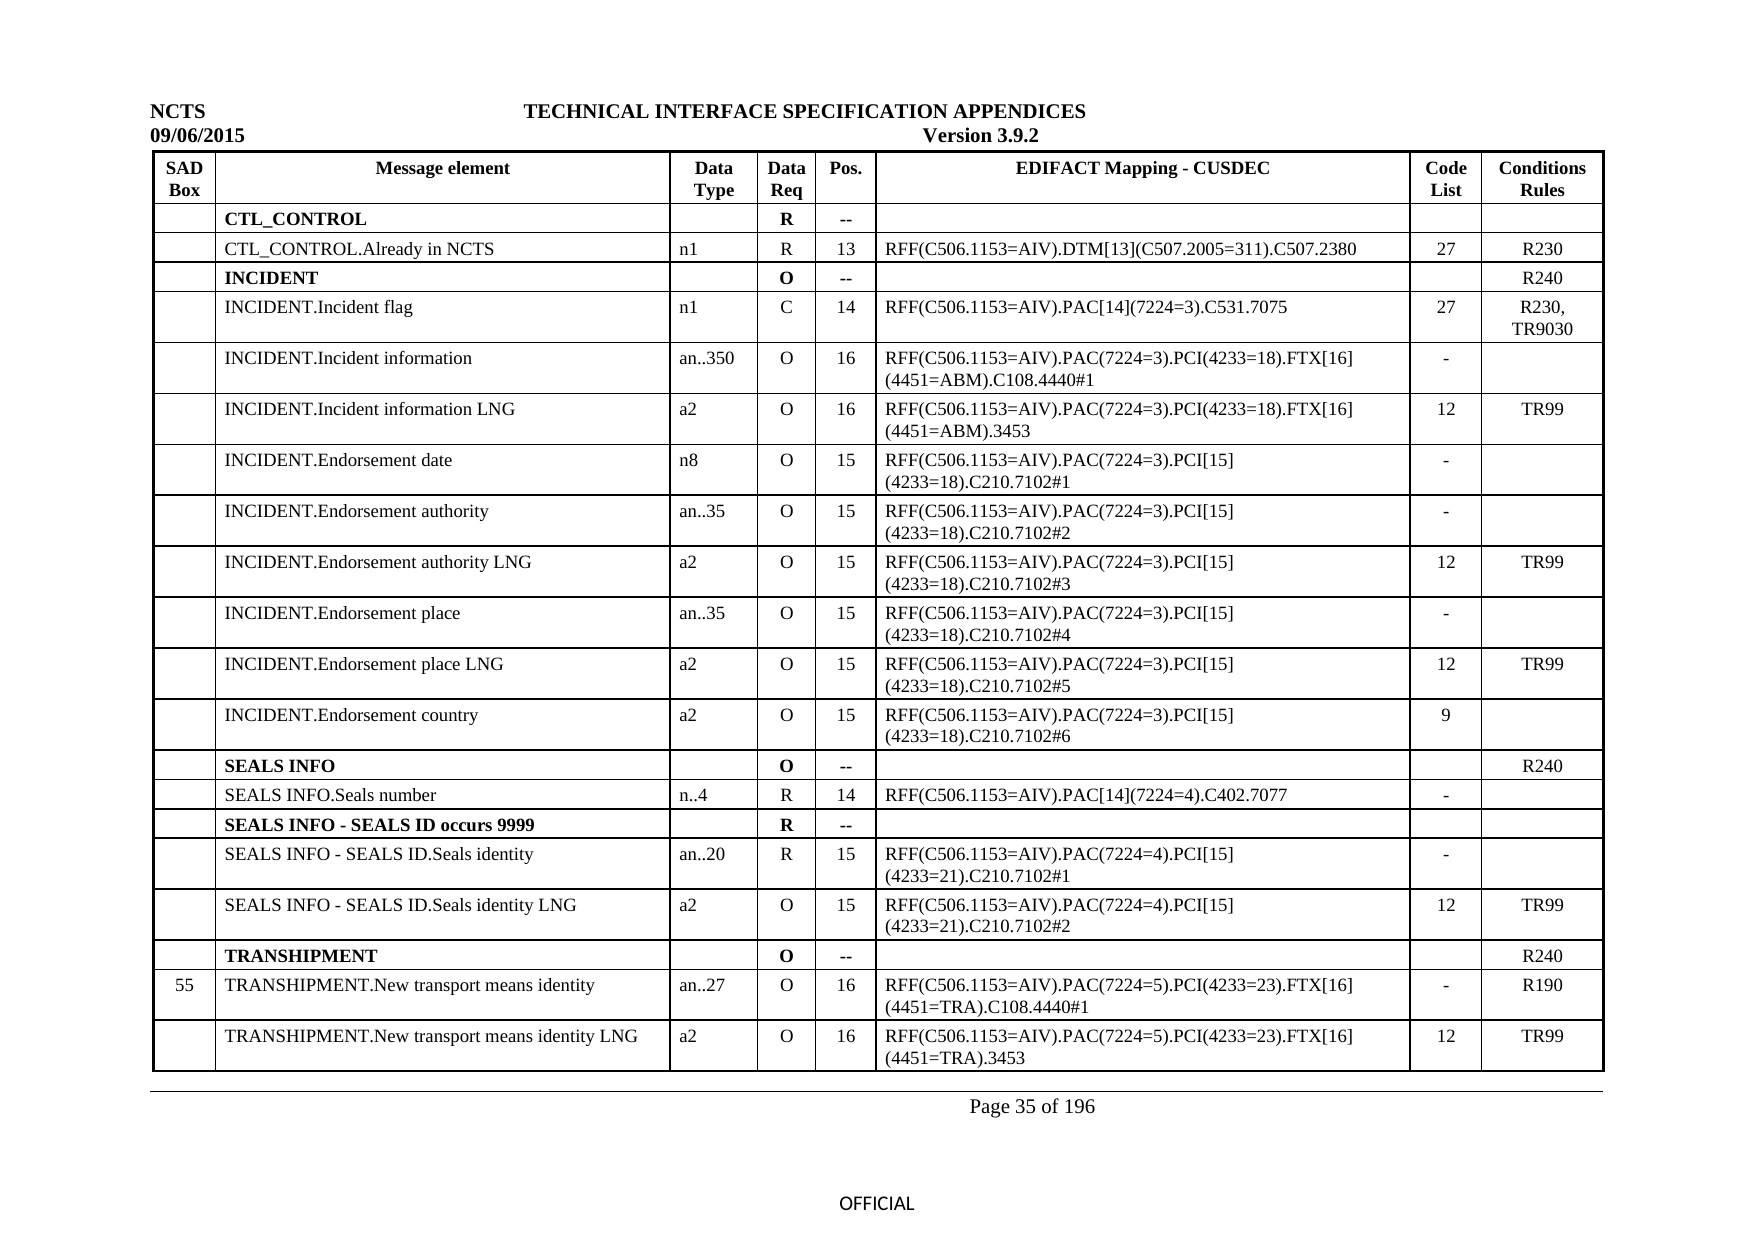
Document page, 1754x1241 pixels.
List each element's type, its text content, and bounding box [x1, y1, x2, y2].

table_cell [155, 343, 215, 392]
table_cell [1411, 263, 1481, 291]
table_cell O [758, 343, 815, 392]
table_header EDIFACT Mapping - CUSDEC [877, 153, 1409, 202]
table_cell SEALS INFO.Seals number [216, 780, 669, 808]
table_cell [671, 204, 757, 232]
table_cell [155, 751, 215, 778]
table_cell 15 [816, 839, 875, 888]
table_cell [155, 204, 215, 232]
table_cell O [758, 649, 815, 698]
table_cell RFF(C506.1153=AIV).PAC(7224=3).PCI(4233=18).FTX[16](4451=ABM).3453 [877, 394, 1409, 443]
table_header Conditions Rules [1482, 153, 1602, 202]
table_cell - [1411, 970, 1481, 1019]
table_cell [877, 941, 1409, 968]
table_cell [155, 700, 215, 749]
table_cell INCIDENT.Endorsement country [216, 700, 669, 749]
table_cell [155, 394, 215, 443]
table_cell [1411, 941, 1481, 968]
table_cell RFF(C506.1153=AIV).PAC(7224=5).PCI(4233=23).FTX[16](4451=TRA).C108.4440#1 [877, 970, 1409, 1019]
table_cell 9 [1411, 700, 1481, 749]
table_cell -- [816, 263, 875, 291]
table_cell R [758, 810, 815, 837]
table_cell SEALS INFO [216, 751, 669, 778]
table_cell [155, 810, 215, 837]
table_header Data Type [671, 153, 757, 202]
table_cell 15 [816, 496, 875, 545]
table_cell an..35 [671, 496, 757, 545]
table_cell 27 [1411, 233, 1481, 261]
table_cell 13 [816, 233, 875, 261]
table_cell a2 [671, 547, 757, 596]
table_cell an..350 [671, 343, 757, 392]
table_cell O [758, 970, 815, 1019]
table_cell a2 [671, 649, 757, 698]
table_cell [671, 941, 757, 968]
table_cell [1482, 839, 1602, 888]
table_cell - [1411, 780, 1481, 808]
table_cell RFF(C506.1153=AIV).PAC(7224=3).PCI[15](4233=18).C210.7102#5 [877, 649, 1409, 698]
table_cell - [1411, 598, 1481, 647]
table_cell [155, 1021, 215, 1070]
table_cell [671, 263, 757, 291]
table_cell RFF(C506.1153=AIV).PAC(7224=3).PCI(4233=18).FTX[16](4451=ABM).C108.4440#1 [877, 343, 1409, 392]
table_cell n..4 [671, 780, 757, 808]
table_cell 27 [1411, 292, 1481, 342]
table_cell O [758, 445, 815, 494]
table_cell 12 [1411, 1021, 1481, 1070]
table_cell 16 [816, 394, 875, 443]
table_cell R230 [1482, 233, 1602, 261]
table_cell RFF(C506.1153=AIV).PAC(7224=3).PCI[15](4233=18).C210.7102#1 [877, 445, 1409, 494]
table_cell -- [816, 751, 875, 778]
table_cell 15 [816, 700, 875, 749]
table_cell R [758, 780, 815, 808]
table_cell SEALS INFO - SEALS ID occurs 9999 [216, 810, 669, 837]
table_cell RFF(C506.1153=AIV).PAC(7224=4).PCI[15](4233=21).C210.7102#2 [877, 890, 1409, 939]
table_cell 15 [816, 445, 875, 494]
table_cell INCIDENT.Incident information [216, 343, 669, 392]
table_cell [671, 751, 757, 778]
table_cell a2 [671, 1021, 757, 1070]
table_cell O [758, 496, 815, 545]
table_cell [1411, 810, 1481, 837]
table_cell R240 [1482, 751, 1602, 778]
table_cell O [758, 263, 815, 291]
table_cell TR99 [1482, 890, 1602, 939]
table_cell CTL_CONTROL.Already in NCTS [216, 233, 669, 261]
table_cell - [1411, 496, 1481, 545]
table_cell INCIDENT.Endorsement authority [216, 496, 669, 545]
table_cell 55 [155, 970, 215, 1019]
table_cell SEALS INFO - SEALS ID.Seals identity LNG [216, 890, 669, 939]
table_cell 14 [816, 292, 875, 342]
table_cell O [758, 547, 815, 596]
table_cell [155, 445, 215, 494]
table_cell INCIDENT.Endorsement place LNG [216, 649, 669, 698]
table_cell [1482, 496, 1602, 545]
table_cell O [758, 598, 815, 647]
table_cell 16 [816, 1021, 875, 1070]
table_cell -- [816, 810, 875, 837]
table_cell 15 [816, 890, 875, 939]
table_cell RFF(C506.1153=AIV).PAC(7224=4).PCI[15](4233=21).C210.7102#1 [877, 839, 1409, 888]
table_cell TRANSHIPMENT.New transport means identity LNG [216, 1021, 669, 1070]
table_cell O [758, 890, 815, 939]
table_cell [155, 890, 215, 939]
table_cell RFF(C506.1153=AIV).PAC(7224=3).PCI[15](4233=18).C210.7102#2 [877, 496, 1409, 545]
table_cell [155, 263, 215, 291]
table_cell [1482, 445, 1602, 494]
table_cell 16 [816, 970, 875, 1019]
table_cell [877, 204, 1409, 232]
table_cell 16 [816, 343, 875, 392]
table_cell [1482, 780, 1602, 808]
table_cell [877, 751, 1409, 778]
table_cell R [758, 839, 815, 888]
table_cell TRANSHIPMENT [216, 941, 669, 968]
table_cell [155, 649, 215, 698]
table_cell a2 [671, 394, 757, 443]
table_cell [155, 839, 215, 888]
table_cell [1482, 700, 1602, 749]
table_cell INCIDENT.Endorsement date [216, 445, 669, 494]
table_cell R [758, 233, 815, 261]
table_cell [155, 496, 215, 545]
table_cell RFF(C506.1153=AIV).PAC[14](7224=3).C531.7075 [877, 292, 1409, 342]
table_cell a2 [671, 890, 757, 939]
table_cell RFF(C506.1153=AIV).PAC(7224=3).PCI[15](4233=18).C210.7102#3 [877, 547, 1409, 596]
table_cell an..35 [671, 598, 757, 647]
table_cell O [758, 941, 815, 968]
table_cell INCIDENT.Incident flag [216, 292, 669, 342]
table_cell [155, 233, 215, 261]
table_cell [1482, 598, 1602, 647]
table_cell [1482, 204, 1602, 232]
table_cell R230, TR9030 [1482, 292, 1602, 342]
table_cell TRANSHIPMENT.New transport means identity [216, 970, 669, 1019]
table_cell INCIDENT.Incident information LNG [216, 394, 669, 443]
table_cell [1482, 343, 1602, 392]
table_cell [671, 810, 757, 837]
table_cell R [758, 204, 815, 232]
table_cell n1 [671, 233, 757, 261]
table_cell TR99 [1482, 547, 1602, 596]
table_cell R240 [1482, 941, 1602, 968]
table_cell RFF(C506.1153=AIV).PAC(7224=3).PCI[15](4233=18).C210.7102#6 [877, 700, 1409, 749]
table_cell 15 [816, 649, 875, 698]
table_cell RFF(C506.1153=AIV).PAC(7224=3).PCI[15](4233=18).C210.7102#4 [877, 598, 1409, 647]
table_cell 15 [816, 598, 875, 647]
table_cell RFF(C506.1153=AIV).PAC(7224=5).PCI(4233=23).FTX[16](4451=TRA).3453 [877, 1021, 1409, 1070]
table_cell - [1411, 445, 1481, 494]
table_cell RFF(C506.1153=AIV).DTM[13](C507.2005=311).C507.2380 [877, 233, 1409, 261]
table_cell 12 [1411, 649, 1481, 698]
table_cell [877, 263, 1409, 291]
table_cell n8 [671, 445, 757, 494]
table_cell a2 [671, 700, 757, 749]
table_cell O [758, 700, 815, 749]
table_cell [1411, 204, 1481, 232]
table_cell - [1411, 343, 1481, 392]
table_cell C [758, 292, 815, 342]
table_header Data Req [758, 153, 815, 202]
table_cell CTL_CONTROL [216, 204, 669, 232]
table_cell -- [816, 941, 875, 968]
table_cell SEALS INFO - SEALS ID.Seals identity [216, 839, 669, 888]
table_cell 15 [816, 547, 875, 596]
table_cell n1 [671, 292, 757, 342]
table_cell O [758, 394, 815, 443]
table_cell [877, 810, 1409, 837]
table_cell [155, 547, 215, 596]
table_cell INCIDENT.Endorsement place [216, 598, 669, 647]
table_cell INCIDENT [216, 263, 669, 291]
table_cell 12 [1411, 394, 1481, 443]
table_cell INCIDENT.Endorsement authority LNG [216, 547, 669, 596]
table_cell [155, 780, 215, 808]
table_cell [155, 941, 215, 968]
table_header Message element [216, 153, 669, 202]
table_cell O [758, 751, 815, 778]
table_header Code List [1411, 153, 1481, 202]
table_cell TR99 [1482, 394, 1602, 443]
table_cell RFF(C506.1153=AIV).PAC[14](7224=4).C402.7077 [877, 780, 1409, 808]
table_cell R240 [1482, 263, 1602, 291]
table_cell [1411, 751, 1481, 778]
table_cell [155, 292, 215, 342]
table_cell [155, 598, 215, 647]
table_header SAD Box [155, 153, 215, 202]
table_cell an..27 [671, 970, 757, 1019]
table_cell 14 [816, 780, 875, 808]
table_cell 12 [1411, 547, 1481, 596]
table_cell TR99 [1482, 649, 1602, 698]
table_cell - [1411, 839, 1481, 888]
table_cell an..20 [671, 839, 757, 888]
table_cell TR99 [1482, 1021, 1602, 1070]
table_cell O [758, 1021, 815, 1070]
table_header Pos. [816, 153, 875, 202]
table_cell R190 [1482, 970, 1602, 1019]
table_cell 12 [1411, 890, 1481, 939]
table_cell [1482, 810, 1602, 837]
table_cell -- [816, 204, 875, 232]
